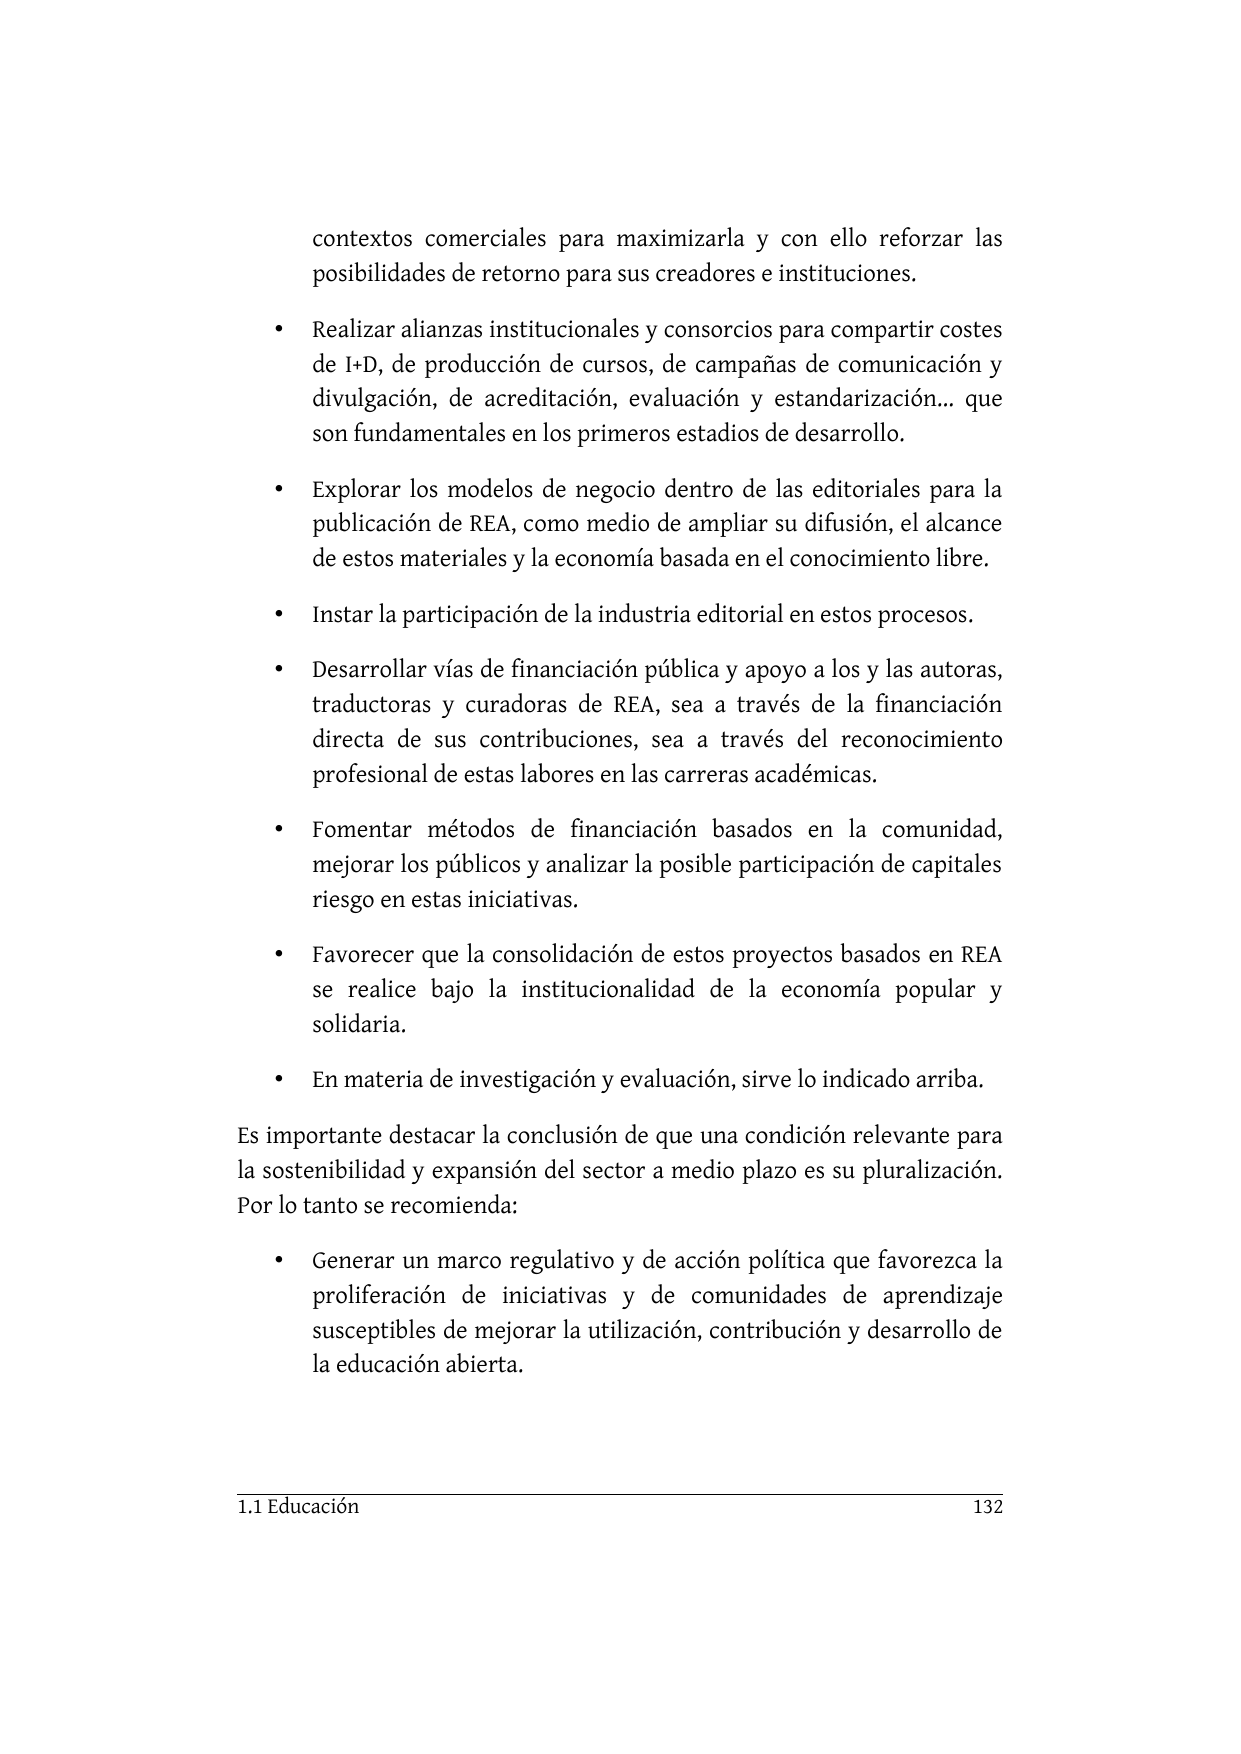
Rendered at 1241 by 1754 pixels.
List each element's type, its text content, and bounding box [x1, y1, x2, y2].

list Instar la participación de la industria editorial en estos procesos. [274, 600, 1003, 629]
list Generar un marco regulativo y de acción política que favorezca la proliferación de iniciativas y de comunidades de aprendizaje susceptibles de mejorar la utilización, contribución y desarrollo de la educación abierta. [274, 1247, 1003, 1380]
text Es importante destacar la conclusión de que una condición relevante para la sostenibilidad y expansión del sector a medio plazo es su pluralización. Por lo tanto se recomienda: [237, 1122, 1003, 1220]
list En materia de investigación y evaluación, sirve lo indicado arriba. [274, 1066, 1003, 1095]
list contextos comerciales para maximizarla y con ello reforzar las posibilidades de retorno para sus creadores e instituciones. [274, 225, 1003, 289]
list Explorar los modelos de negocio dentro de las editoriales para la publicación de REA, como medio de ampliar su difusión, el alcance de estos materiales y la economía basada en el conocimiento libre. [274, 475, 1003, 573]
list Realizar alianzas institucionales y consorcios para compartir costes de I+D, de producción de cursos, de campañas de comunicación y divulgación, de acreditación, evaluación y estandarización... que son fundamentales en los primeros estadios de desarrollo. [274, 315, 1003, 448]
list Favorecer que la consolidación de estos proyectos basados en REA se realice bajo la institucionalidad de la economía popular y solidaria. [274, 941, 1003, 1039]
list Fomentar métodos de financiación basados en la comunidad, mejorar los públicos y analizar la posible participación de capitales riesgo en estas iniciativas. [274, 816, 1003, 914]
list Desarrollar vías de financiación pública y apoyo a los y las autoras, traductoras y curadoras de REA, sea a través de la financiación directa de sus contribuciones, sea a través del reconocimiento profesional de estas labores en las carreras académicas. [274, 656, 1003, 789]
